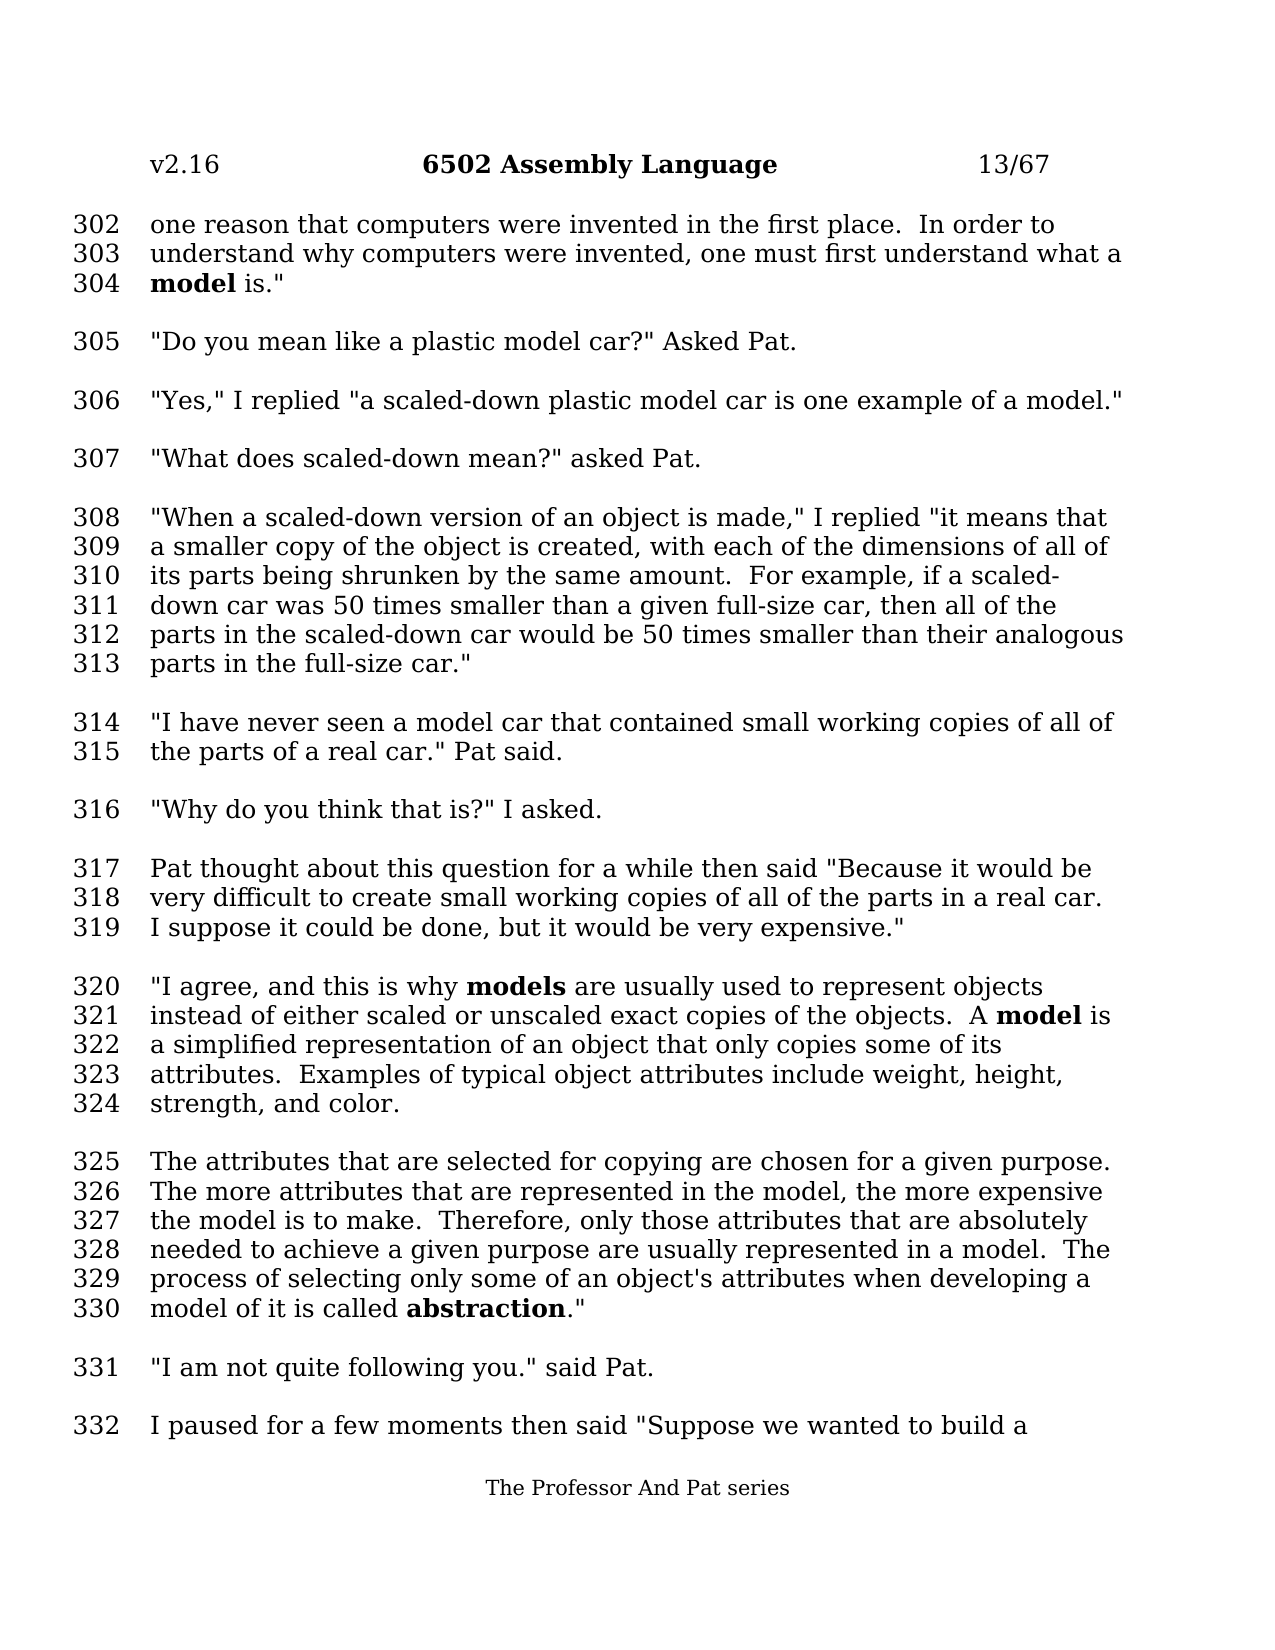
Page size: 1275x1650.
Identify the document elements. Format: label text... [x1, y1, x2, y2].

text "Yes," I replied "a scaled-down plastic model car is one example of a model." [150, 386, 1125, 415]
text "What does scaled-down mean?" asked Pat. [150, 444, 1125, 474]
text "Do you mean like a plastic model car?" Asked Pat. [150, 327, 1125, 357]
text "I am not quite following you." said Pat. [150, 1353, 1125, 1382]
text The attributes that are selected for copying are chosen for a given purpose. The more attributes that are represented in the model, the more expensive the model is to make. Therefore, only those attributes that are absolutely needed to achieve a given purpose are usually represented in a model. The process of selecting only some of an object's attributes when developing a model of it is called abstraction." [150, 1148, 1125, 1323]
text "I agree, and this is why models are usually used to represent objects instead of either scaled or unscaled exact copies of the objects. A model is a simplified representation of an object that only copies some of its attributes. Examples of typical object attributes include weight, height, strength, and color. [150, 971, 1125, 1118]
text one reason that computers were invented in the first place. In order to understand why computers were invented, one must first understand what a model is." [150, 210, 1125, 298]
text Pat thought about this question for a while then said "Because it would be very difficult to create small working copies of all of the parts in a real car. I suppose it could be done, but it would be very expensive." [150, 854, 1125, 942]
text "When a scaled-down version of an object is made," I replied "it means that a smaller copy of the object is created, with each of the dimensions of all of its parts being shrunken by the same amount. For example, if a scaled-down car was 50 times smaller than a given full-size car, then all of the parts in the scaled-down car would be 50 times smaller than their analogous parts in the full-size car." [150, 503, 1125, 679]
text "Why do you think that is?" I asked. [150, 796, 1125, 825]
text "I have never seen a model car that contained small working copies of all of the parts of a real car." Pat said. [150, 708, 1125, 766]
text I paused for a few moments then said "Suppose we wanted to build a [150, 1411, 1125, 1441]
